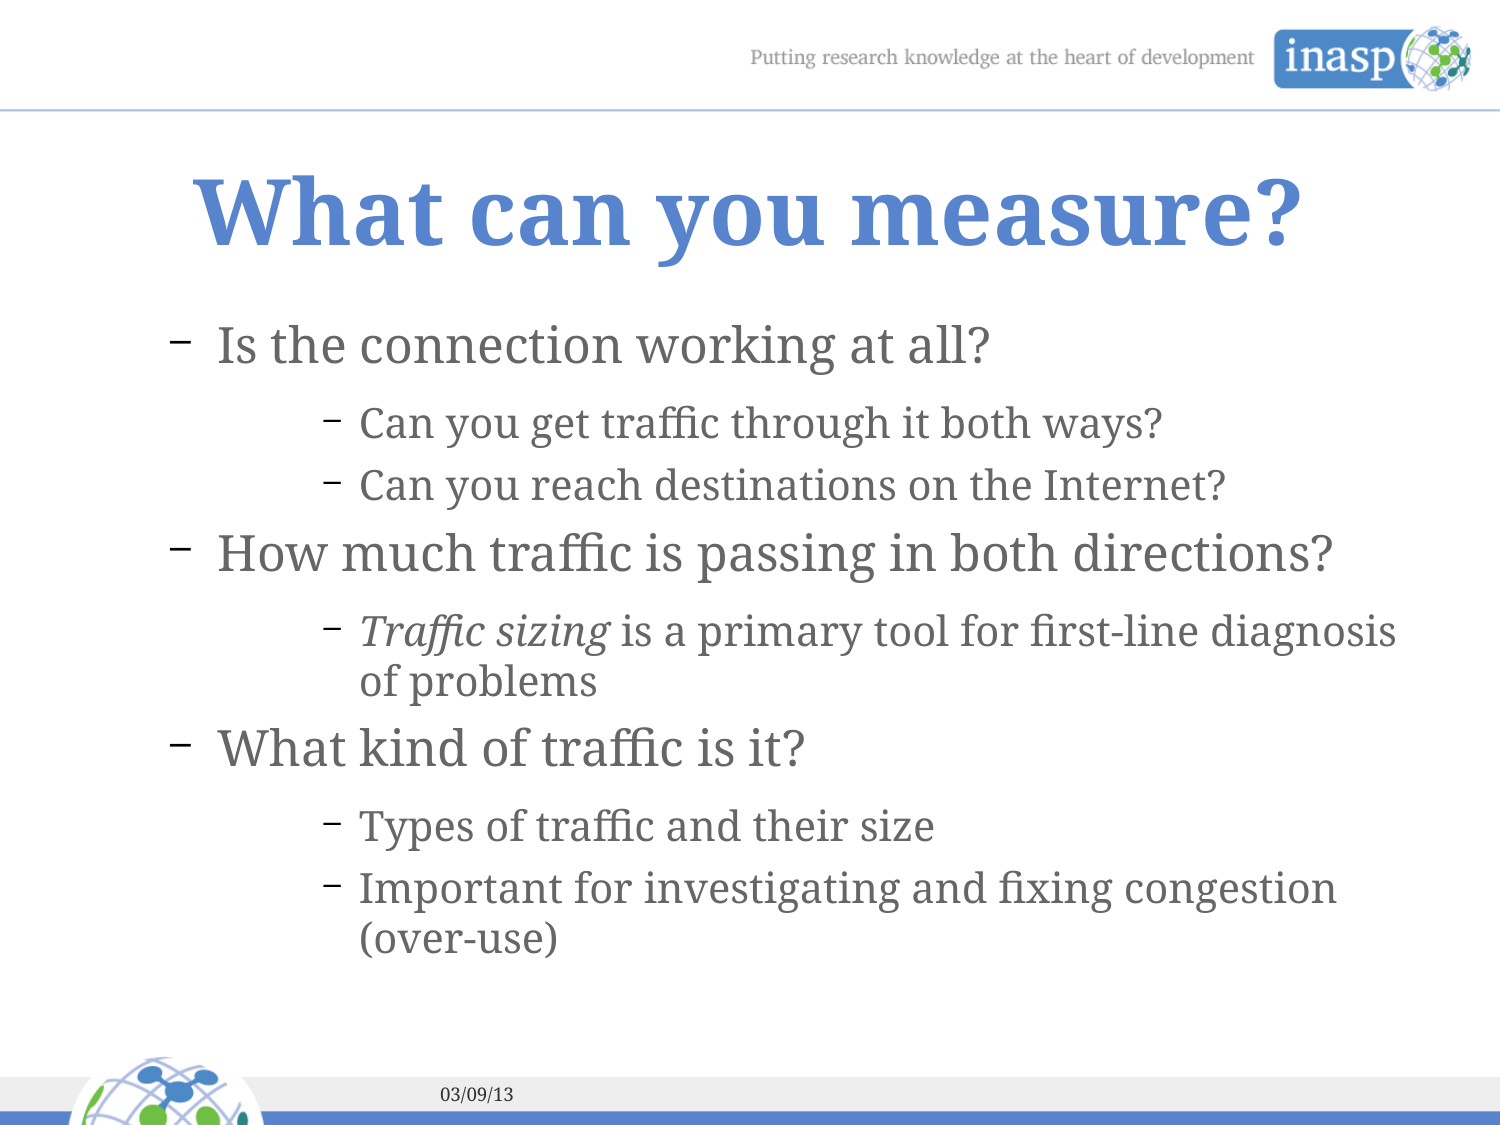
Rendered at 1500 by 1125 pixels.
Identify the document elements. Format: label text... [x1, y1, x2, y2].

title What can you measure? [75, 129, 1426, 313]
list Is the connection working at all? Can you get traffic through it both ways? Can you reach destinations on the Internet? Can you get traffic through it both ways? Can you reach destinations on the Internet? How much traffic is passing in both directions? Traffic sizing is a primary tool for first-line diagnosis of problems Traffic sizing is a primary tool for first-line diagnosis of problems What kind of traffic is it? Types of traffic and their size Important for investigating and fixing congestion (over-use) Types of traffic and their size Important for investigating and fixing congestion (over-use) [75, 313, 1426, 967]
picture [0, 0, 1500, 1125]
